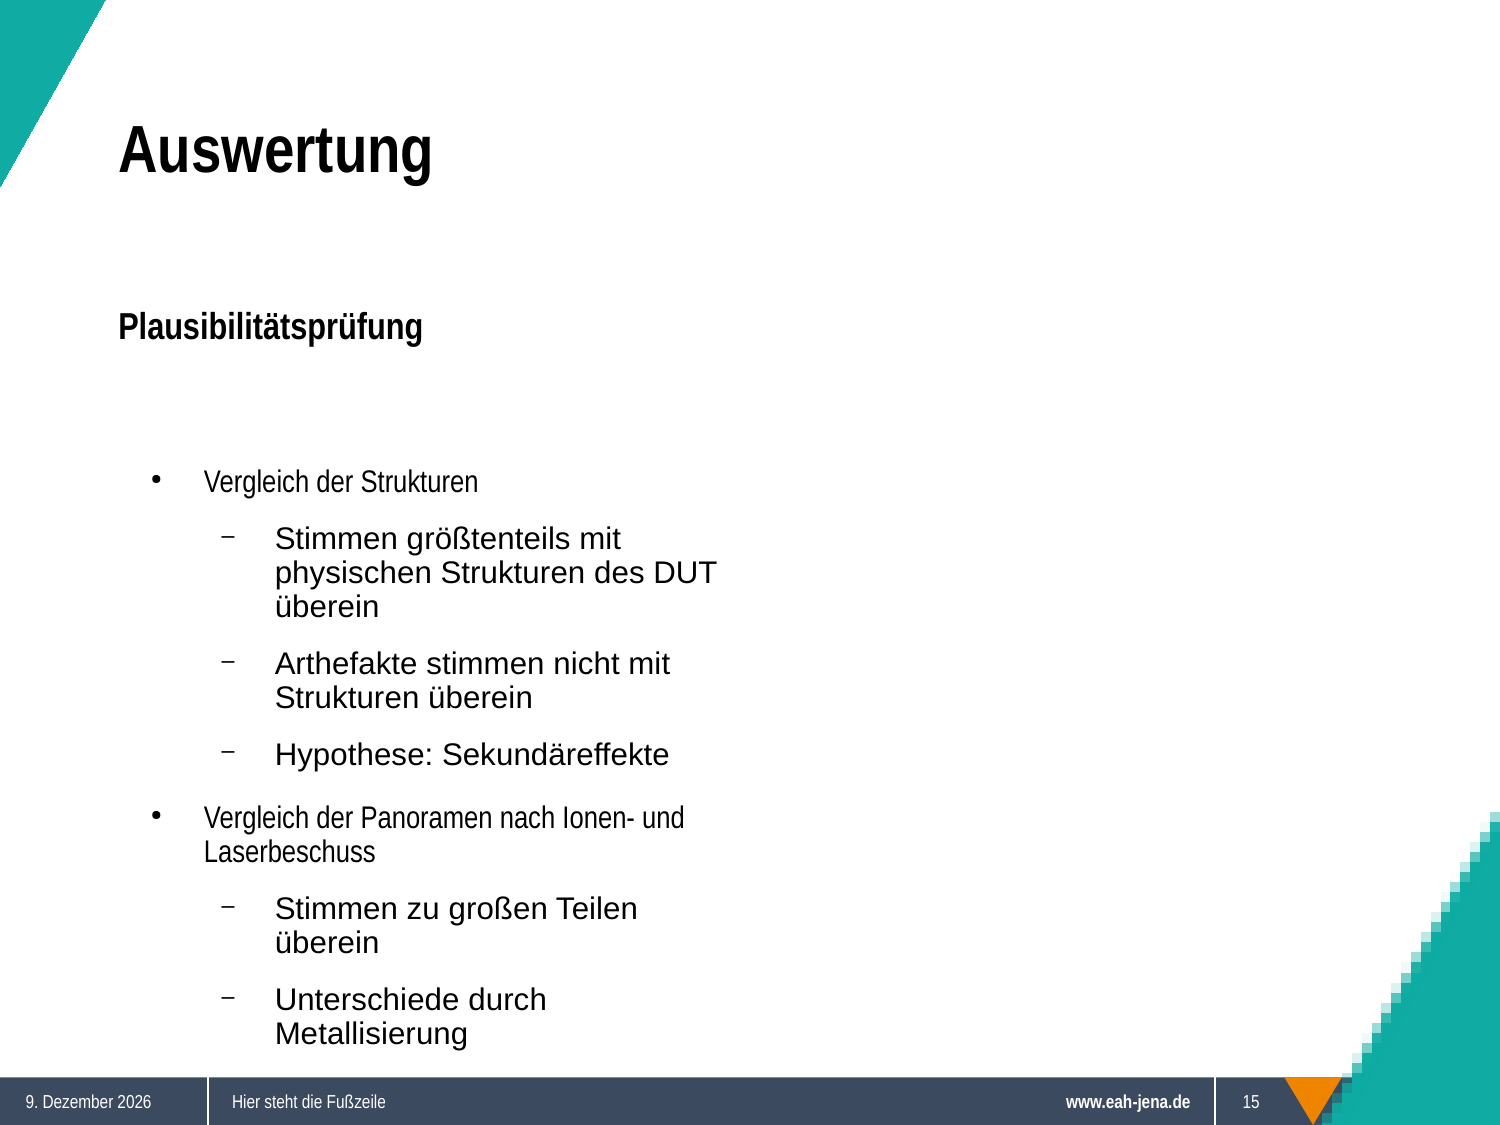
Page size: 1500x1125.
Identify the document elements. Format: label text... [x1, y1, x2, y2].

list Auswertung [103, 107, 1398, 259]
text_box [1347, 837, 1500, 1125]
list Vergleich der Strukturen Stimmen größtenteils mit physischen Strukturen des DUT überein Arthefakte stimmen nicht mit Strukturen überein Hypothese: Sekundäreffekte Vergleich der Panoramen nach Ionen- und Laserbeschuss Stimmen zu großen Teilen überein Unterschiede durch Metallisierung [118, 458, 753, 1063]
list Plausibilitätsprüfung [103, 275, 1055, 411]
text_box [0, 0, 106, 187]
